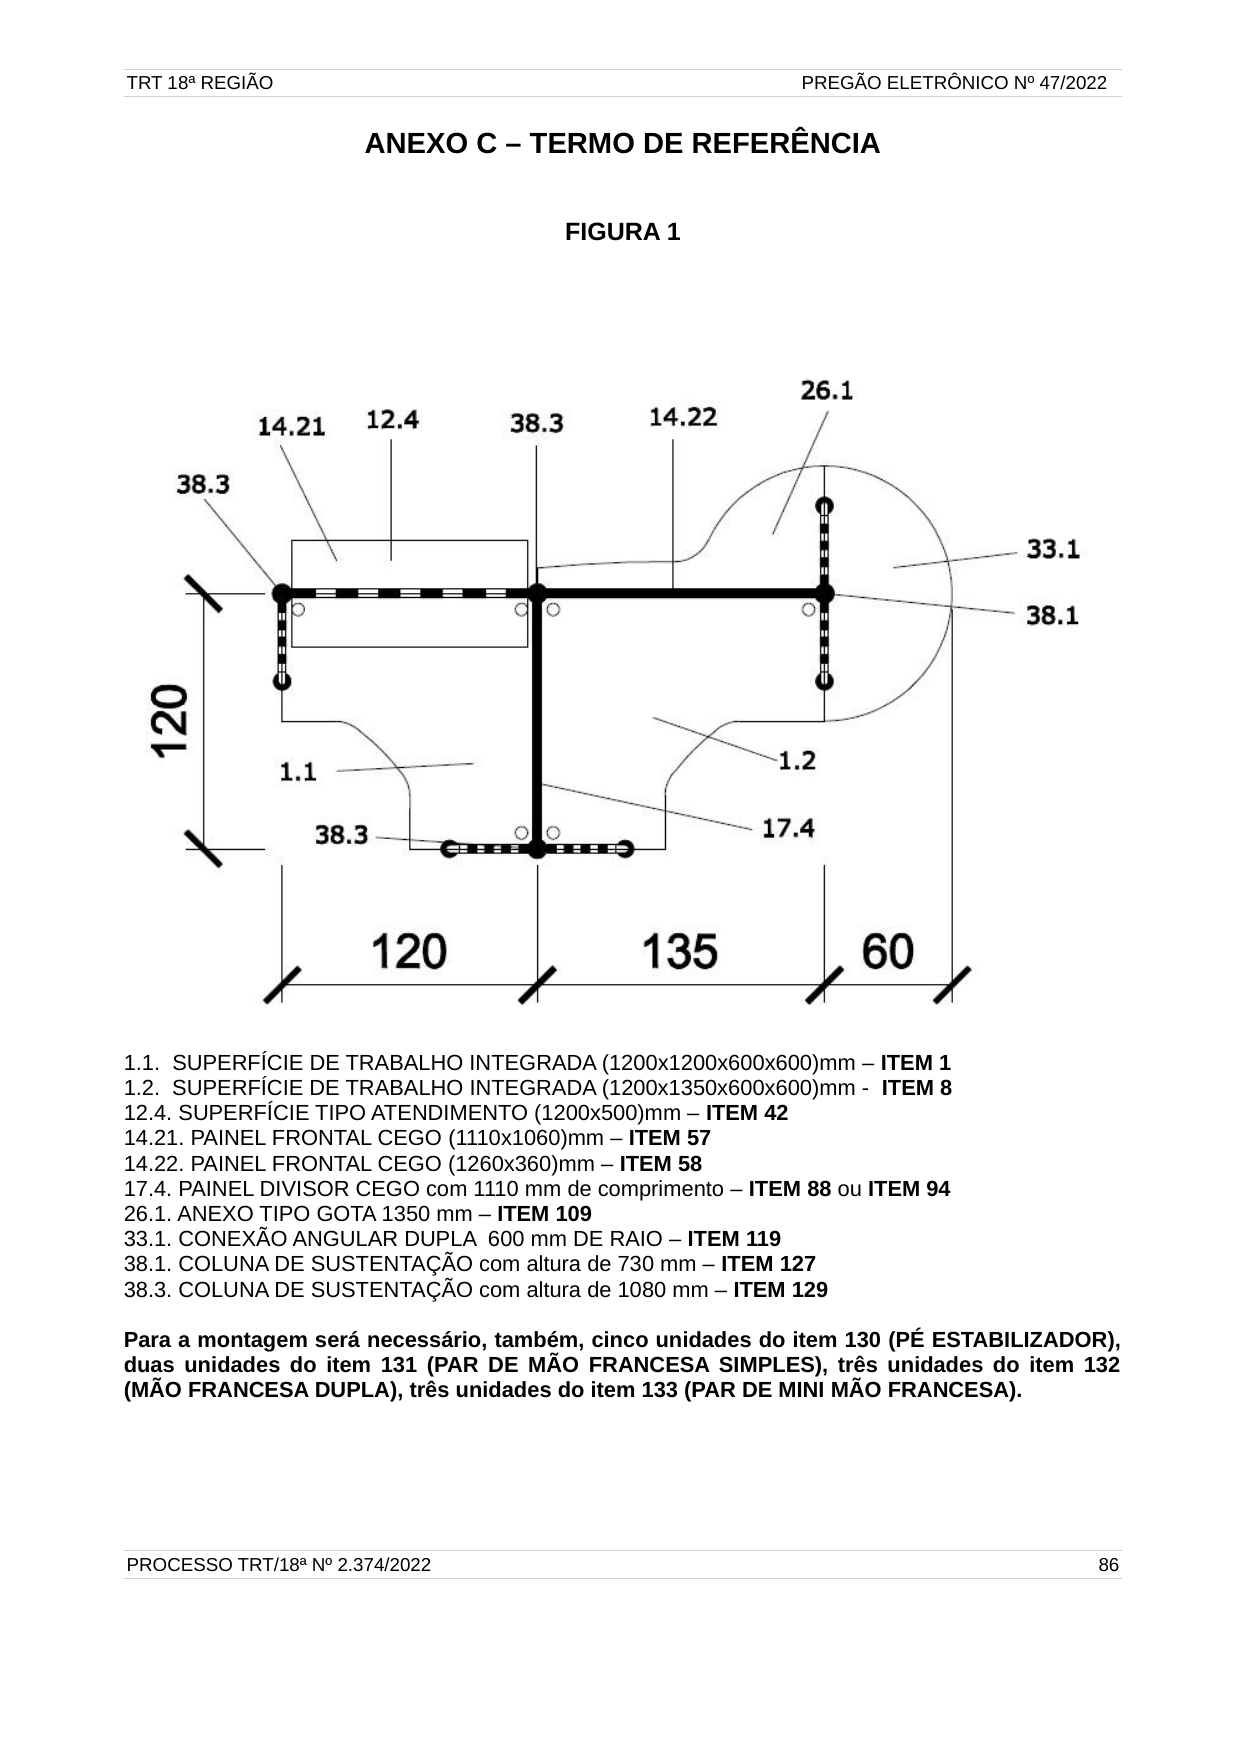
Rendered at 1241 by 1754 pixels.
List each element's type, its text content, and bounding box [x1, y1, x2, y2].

picture [125, 350, 1092, 1050]
text Para a montagem será necessário, também, cinco unidades do item 130 (PÉ ESTABILIZADOR), duas unidades do item 131 (PAR DE MÃO FRANCESA SIMPLES), três unidades do item 132 (MÃO FRANCESA DUPLA), três unidades do item 133 (PAR DE MINI MÃO FRANCESA). [123, 1327, 1122, 1402]
text 26.1. ANEXO TIPO GOTA 1350 mm – ITEM 109 [123, 1201, 1122, 1226]
text 12.4. SUPERFÍCIE TIPO ATENDIMENTO (1200x500)mm – ITEM 42 [123, 1100, 1122, 1125]
text 33.1. CONEXÃO ANGULAR DUPLA 600 mm DE RAIO – ITEM 119 [123, 1226, 1122, 1251]
text 17.4. PAINEL DIVISOR CEGO com 1110 mm de comprimento – ITEM 88 ou ITEM 94 [123, 1176, 1122, 1201]
text 14.22. PAINEL FRONTAL CEGO (1260x360)mm – ITEM 58 [123, 1150, 1122, 1176]
text 38.1. COLUNA DE SUSTENTAÇÃO com altura de 730 mm – ITEM 127 [123, 1251, 1122, 1276]
text 14.21. PAINEL FRONTAL CEGO (1110x1060)mm – ITEM 57 [123, 1125, 1122, 1150]
text ANEXO C – TERMO DE REFERÊNCIA [123, 126, 1122, 159]
text FIGURA 1 [123, 217, 1122, 246]
text 1.1. SUPERFÍCIE DE TRABALHO INTEGRADA (1200x1200x600x600)mm – ITEM 1 [123, 1050, 1122, 1075]
text 38.3. COLUNA DE SUSTENTAÇÃO com altura de 1080 mm – ITEM 129 [123, 1276, 1122, 1302]
text 1.2. SUPERFÍCIE DE TRABALHO INTEGRADA (1200x1350x600x600)mm - ITEM 8 [123, 1075, 1122, 1100]
